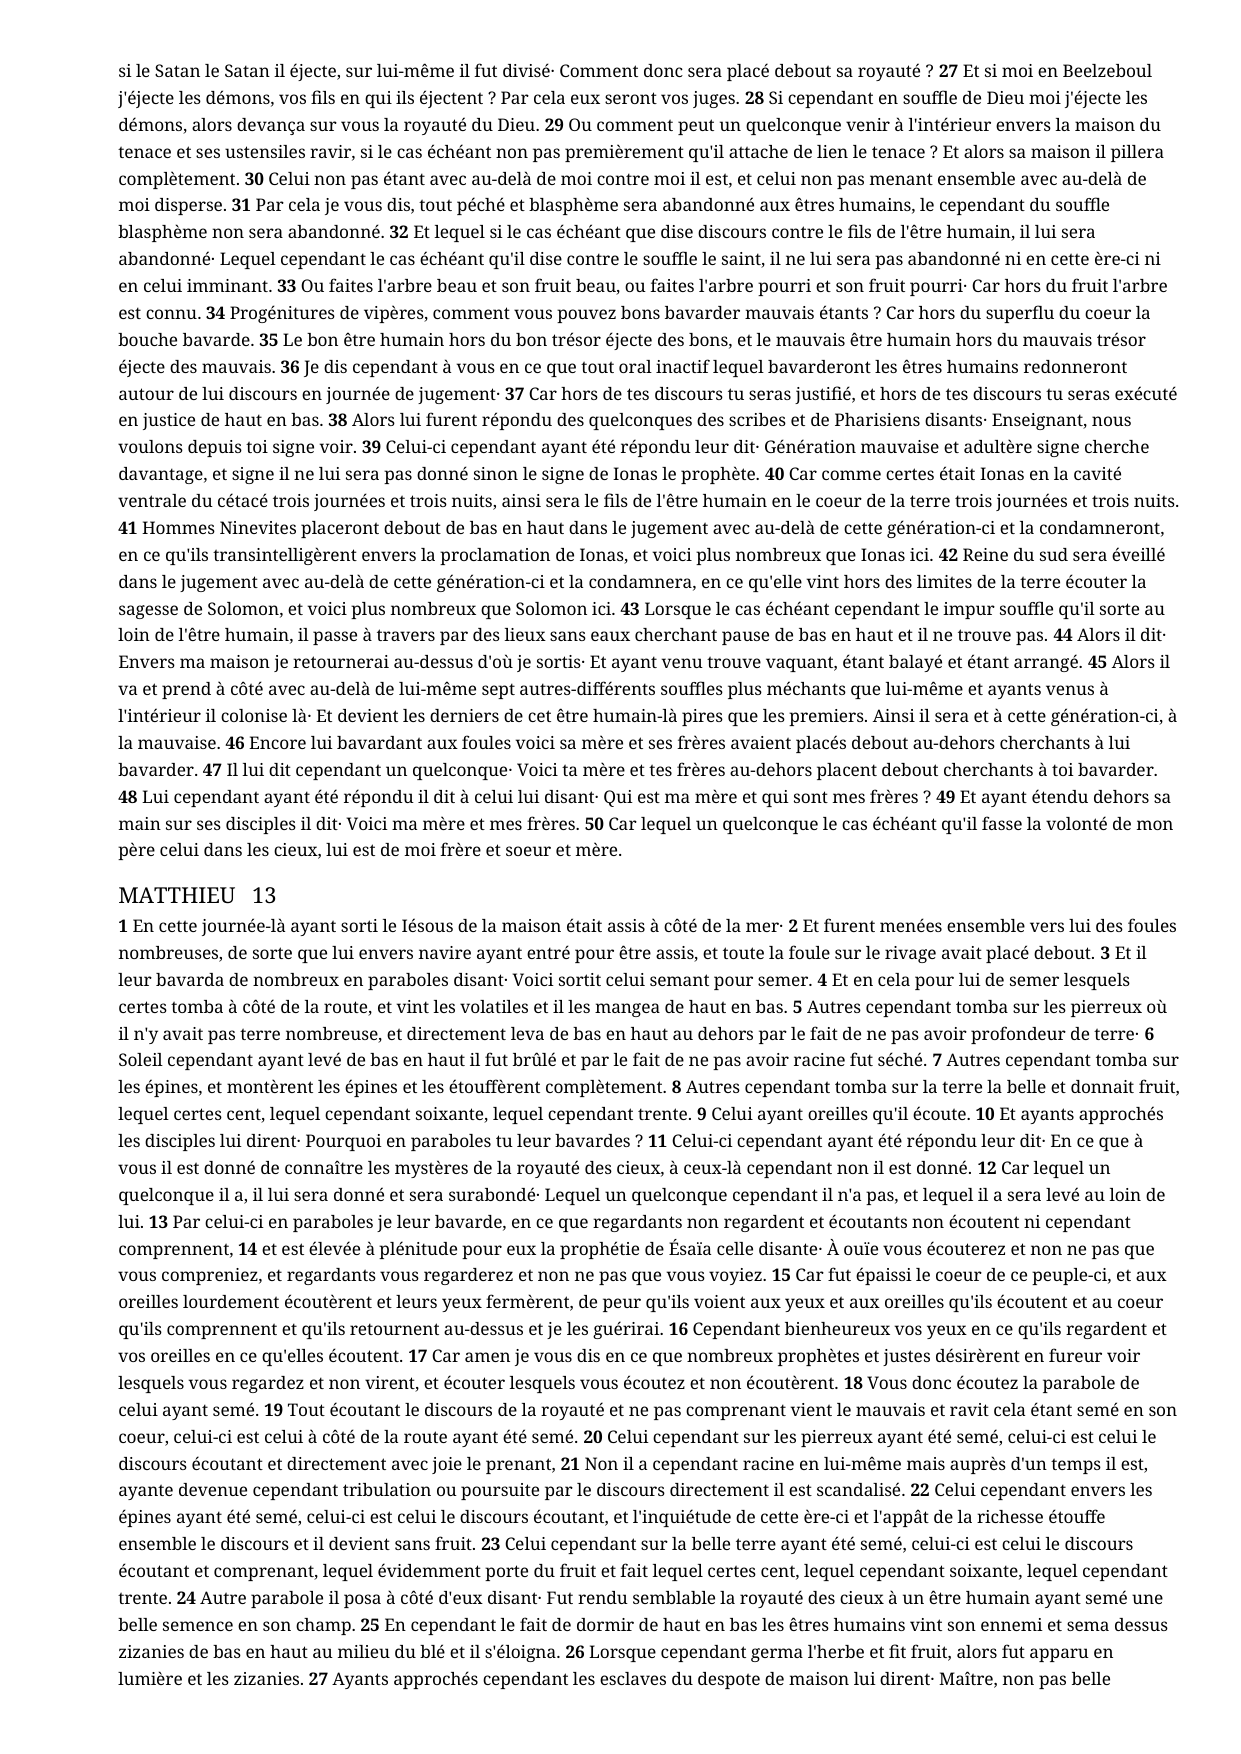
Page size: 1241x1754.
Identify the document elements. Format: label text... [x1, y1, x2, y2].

text 1 En cette journée-là ayant sorti le Iésous de la maison était assis à côté de la mer· 2 Et furent menées ensemble vers lui des foules nombreuses, de sorte que lui envers navire ayant entré pour être assis, et toute la foule sur le rivage avait placé debout. 3 Et il leur bavarda de nombreux en paraboles disant· Voici sortit celui semant pour semer. 4 Et en cela pour lui de semer lesquels certes tomba à côté de la route, et vint les volatiles et il les mangea de haut en bas. 5 Autres cependant tomba sur les pierreux où il n'y avait pas terre nombreuse, et directement leva de bas en haut au dehors par le fait de ne pas avoir profondeur de terre· 6 Soleil cependant ayant levé de bas en haut il fut brûlé et par le fait de ne pas avoir racine fut séché. 7 Autres cependant tomba sur les épines, et montèrent les épines et les étouffèrent complètement. 8 Autres cependant tomba sur la terre la belle et donnait fruit, lequel certes cent, lequel cependant soixante, lequel cependant trente. 9 Celui ayant oreilles qu'il écoute. 10 Et ayants approchés les disciples lui dirent· Pourquoi en paraboles tu leur bavardes ? 11 Celui-ci cependant ayant été répondu leur dit· En ce que à vous il est donné de connaître les mystères de la royauté des cieux, à ceux-là cependant non il est donné. 12 Car lequel un quelconque il a, il lui sera donné et sera surabondé· Lequel un quelconque cependant il n'a pas, et lequel il a sera levé au loin de lui. 13 Par celui-ci en paraboles je leur bavarde, en ce que regardants non regardent et écoutants non écoutent ni cependant comprennent, 14 et est élevée à plénitude pour eux la prophétie de Ésaïa celle disante· À ouïe vous écouterez et non ne pas que vous compreniez, et regardants vous regarderez et non ne pas que vous voyiez. 15 Car fut épaissi le coeur de ce peuple-ci, et aux oreilles lourdement écoutèrent et leurs yeux fermèrent, de peur qu'ils voient aux yeux et aux oreilles qu'ils écoutent et au coeur qu'ils comprennent et qu'ils retournent au-dessus et je les guérirai. 16 Cependant bienheureux vos yeux en ce qu'ils regardent et vos oreilles en ce qu'elles écoutent. 17 Car amen je vous dis en ce que nombreux prophètes et justes désirèrent en fureur voir lesquels vous regardez et non virent, et écouter lesquels vous écoutez et non écoutèrent. 18 Vous donc écoutez la parabole de celui ayant semé. 19 Tout écoutant le discours de la royauté et ne pas comprenant vient le mauvais et ravit cela étant semé en son coeur, celui-ci est celui à côté de la route ayant été semé. 20 Celui cependant sur les pierreux ayant été semé, celui-ci est celui le discours écoutant et directement avec joie le prenant, 21 Non il a cependant racine en lui-même mais auprès d'un temps il est, ayante devenue cependant tribulation ou poursuite par le discours directement il est scandalisé. 22 Celui cependant envers les épines ayant été semé, celui-ci est celui le discours écoutant, et l'inquiétude de cette ère-ci et l'appât de la richesse étouffe ensemble le discours et il devient sans fruit. 23 Celui cependant sur la belle terre ayant été semé, celui-ci est celui le discours écoutant et comprenant, lequel évidemment porte du fruit et fait lequel certes cent, lequel cependant soixante, lequel cependant trente. 24 Autre parabole il posa à côté d'eux disant· Fut rendu semblable la royauté des cieux à un être humain ayant semé une belle semence en son champ. 25 En cependant le fait de dormir de haut en bas les êtres humains vint son ennemi et sema dessus zizanies de bas en haut au milieu du blé et il s'éloigna. 26 Lorsque cependant germa l'herbe et fit fruit, alors fut apparu en lumière et les zizanies. 27 Ayants approchés cependant les esclaves du despote de maison lui dirent· Maître, non pas belle [118, 914, 1181, 1690]
text si le Satan le Satan il éjecte, sur lui-même il fut divisé· Comment donc sera placé debout sa royauté ? 27 Et si moi en Beelzeboul j'éjecte les démons, vos fils en qui ils éjectent ? Par cela eux seront vos juges. 28 Si cependant en souffle de Dieu moi j'éjecte les démons, alors devança sur vous la royauté du Dieu. 29 Ou comment peut un quelconque venir à l'intérieur envers la maison du tenace et ses ustensiles ravir, si le cas échéant non pas premièrement qu'il attache de lien le tenace ? Et alors sa maison il pillera complètement. 30 Celui non pas étant avec au-delà de moi contre moi il est, et celui non pas menant ensemble avec au-delà de moi disperse. 31 Par cela je vous dis, tout péché et blasphème sera abandonné aux êtres humains, le cependant du souffle blasphème non sera abandonné. 32 Et lequel si le cas échéant que dise discours contre le fils de l'être humain, il lui sera abandonné· Lequel cependant le cas échéant qu'il dise contre le souffle le saint, il ne lui sera pas abandonné ni en cette ère-ci ni en celui imminant. 33 Ou faites l'arbre beau et son fruit beau, ou faites l'arbre pourri et son fruit pourri· Car hors du fruit l'arbre est connu. 34 Progénitures de vipères, comment vous pouvez bons bavarder mauvais étants ? Car hors du superflu du coeur la bouche bavarde. 35 Le bon être humain hors du bon trésor éjecte des bons, et le mauvais être humain hors du mauvais trésor éjecte des mauvais. 36 Je dis cependant à vous en ce que tout oral inactif lequel bavarderont les êtres humains redonneront autour de lui discours en journée de jugement· 37 Car hors de tes discours tu seras justifié, et hors de tes discours tu seras exécuté en justice de haut en bas. 38 Alors lui furent répondu des quelconques des scribes et de Pharisiens disants· Enseignant, nous voulons depuis toi signe voir. 39 Celui-ci cependant ayant été répondu leur dit· Génération mauvaise et adultère signe cherche davantage, et signe il ne lui sera pas donné sinon le signe de Ionas le prophète. 40 Car comme certes était Ionas en la cavité ventrale du cétacé trois journées et trois nuits, ainsi sera le fils de l'être humain en le coeur de la terre trois journées et trois nuits. 41 Hommes Ninevites placeront debout de bas en haut dans le jugement avec au-delà de cette génération-ci et la condamneront, en ce qu'ils transintelligèrent envers la proclamation de Ionas, et voici plus nombreux que Ionas ici. 42 Reine du sud sera éveillé dans le jugement avec au-delà de cette génération-ci et la condamnera, en ce qu'elle vint hors des limites de la terre écouter la sagesse de Solomon, et voici plus nombreux que Solomon ici. 43 Lorsque le cas échéant cependant le impur souffle qu'il sorte au loin de l'être humain, il passe à travers par des lieux sans eaux cherchant pause de bas en haut et il ne trouve pas. 44 Alors il dit· Envers ma maison je retournerai au-dessus d'où je sortis· Et ayant venu trouve vaquant, étant balayé et étant arrangé. 45 Alors il va et prend à côté avec au-delà de lui-même sept autres-différents souffles plus méchants que lui-même et ayants venus à l'intérieur il colonise là· Et devient les derniers de cet être humain-là pires que les premiers. Ainsi il sera et à cette génération-ci, à la mauvaise. 46 Encore lui bavardant aux foules voici sa mère et ses frères avaient placés debout au-dehors cherchants à lui bavarder. 47 Il lui dit cependant un quelconque· Voici ta mère et tes frères au-dehors placent debout cherchants à toi bavarder. 48 Lui cependant ayant été répondu il dit à celui lui disant· Qui est ma mère et qui sont mes frères ? 49 Et ayant étendu dehors sa main sur ses disciples il dit· Voici ma mère et mes frères. 50 Car lequel un quelconque le cas échéant qu'il fasse la volonté de mon père celui dans les cieux, lui est de moi frère et soeur et mère. [118, 59, 1181, 862]
text MATTHIEU 13 [118, 880, 1181, 910]
